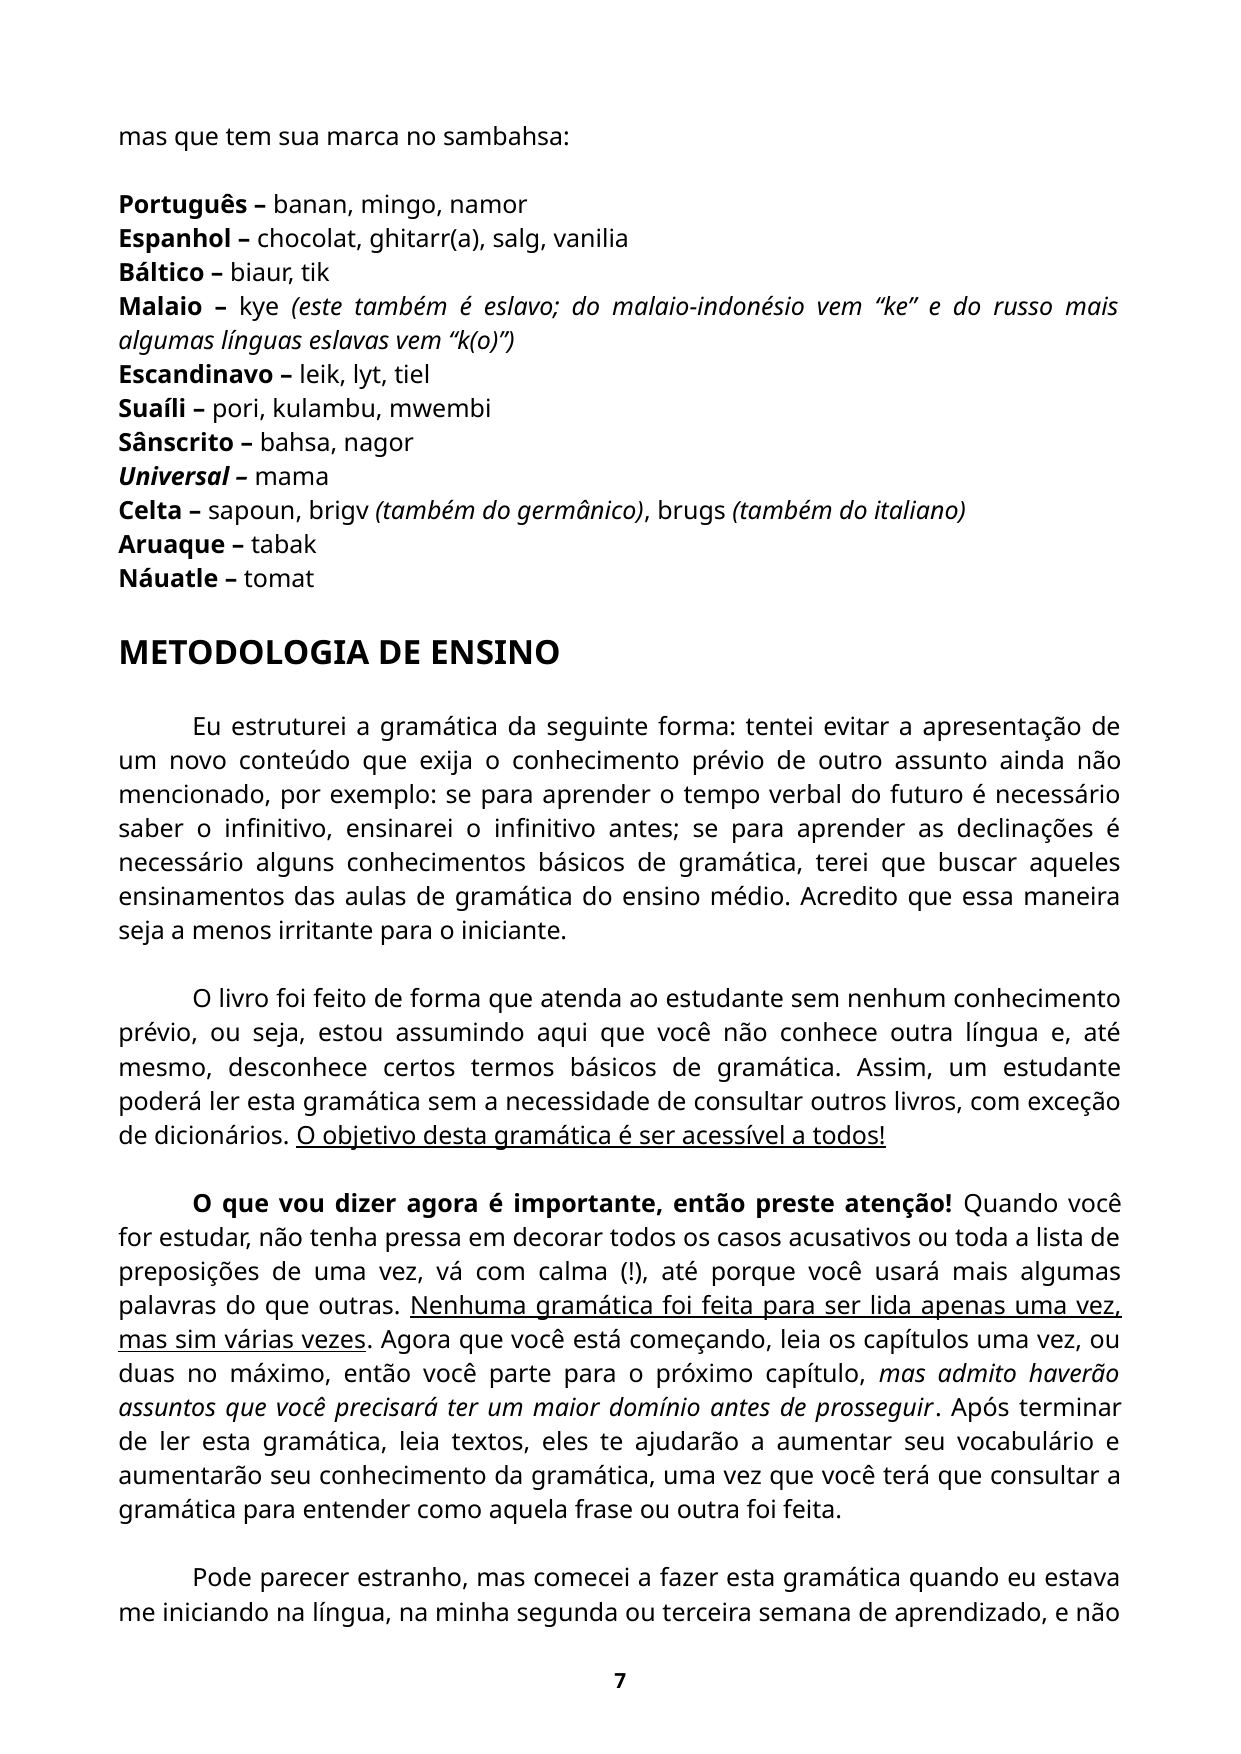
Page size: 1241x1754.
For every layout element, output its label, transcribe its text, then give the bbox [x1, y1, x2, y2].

text Sânscrito – bahsa, nagor [118, 425, 1122, 459]
text Escandinavo – leik, lyt, tiel [118, 357, 1122, 391]
text mas que tem sua marca no sambahsa: [118, 118, 1122, 152]
text Suaíli – pori, kulambu, mwembi [118, 391, 1122, 425]
text Português – banan, mingo, namor [118, 186, 1122, 220]
text Pode parecer estranho, mas comecei a fazer esta gramática quando eu estava me iniciando na língua, na minha segunda ou terceira semana de aprendizado, e não [118, 1560, 1122, 1628]
text Eu estruturei a gramática da seguinte forma: tentei evitar a apresentação de um novo conteúdo que exija o conhecimento prévio de outro assunto ainda não mencionado, por exemplo: se para aprender o tempo verbal do futuro é necessário saber o infinitivo, ensinarei o infinitivo antes; se para aprender as declinações é necessário alguns conhecimentos básicos de gramática, terei que buscar aqueles ensinamentos das aulas de gramática do ensino médio. Acredito que essa maneira seja a menos irritante para o iniciante. [118, 708, 1122, 947]
subtitle METODOLOGIA DE ENSINO [118, 629, 1122, 674]
text Báltico – biaur, tik [118, 254, 1122, 288]
text Malaio – kye (este também é eslavo; do malaio-indonésio vem “ke” e do russo mais algumas línguas eslavas vem “k(o)”) [118, 288, 1122, 357]
text Universal – mama [118, 459, 1122, 493]
text Náuatle – tomat [118, 561, 1122, 595]
text Espanhol – chocolat, ghitarr(a), salg, vanilia [118, 220, 1122, 254]
text Celta – sapoun, brigv (também do germânico), brugs (também do italiano) [118, 493, 1122, 527]
text O livro foi feito de forma que atenda ao estudante sem nenhum conhecimento prévio, ou seja, estou assumindo aqui que você não conhece outra língua e, até mesmo, desconhece certos termos básicos de gramática. Assim, um estudante poderá ler esta gramática sem a necessidade de consultar outros livros, com exceção de dicionários. O objetivo desta gramática é ser acessível a todos! [118, 981, 1122, 1151]
text Aruaque – tabak [118, 527, 1122, 561]
text O que vou dizer agora é importante, então preste atenção! Quando você for estudar, não tenha pressa em decorar todos os casos acusativos ou toda a lista de preposições de uma vez, vá com calma (!), até porque você usará mais algumas palavras do que outras. Nenhuma gramática foi feita para ser lida apenas uma vez, mas sim várias vezes. Agora que você está começando, leia os capítulos uma vez, ou duas no máximo, então você parte para o próximo capítulo, mas admito haverão assuntos que você precisará ter um maior domínio antes de prosseguir. Após terminar de ler esta gramática, leia textos, eles te ajudarão a aumentar seu vocabulário e aumentarão seu conhecimento da gramática, uma vez que você terá que consultar a gramática para entender como aquela frase ou outra foi feita. [118, 1185, 1122, 1526]
